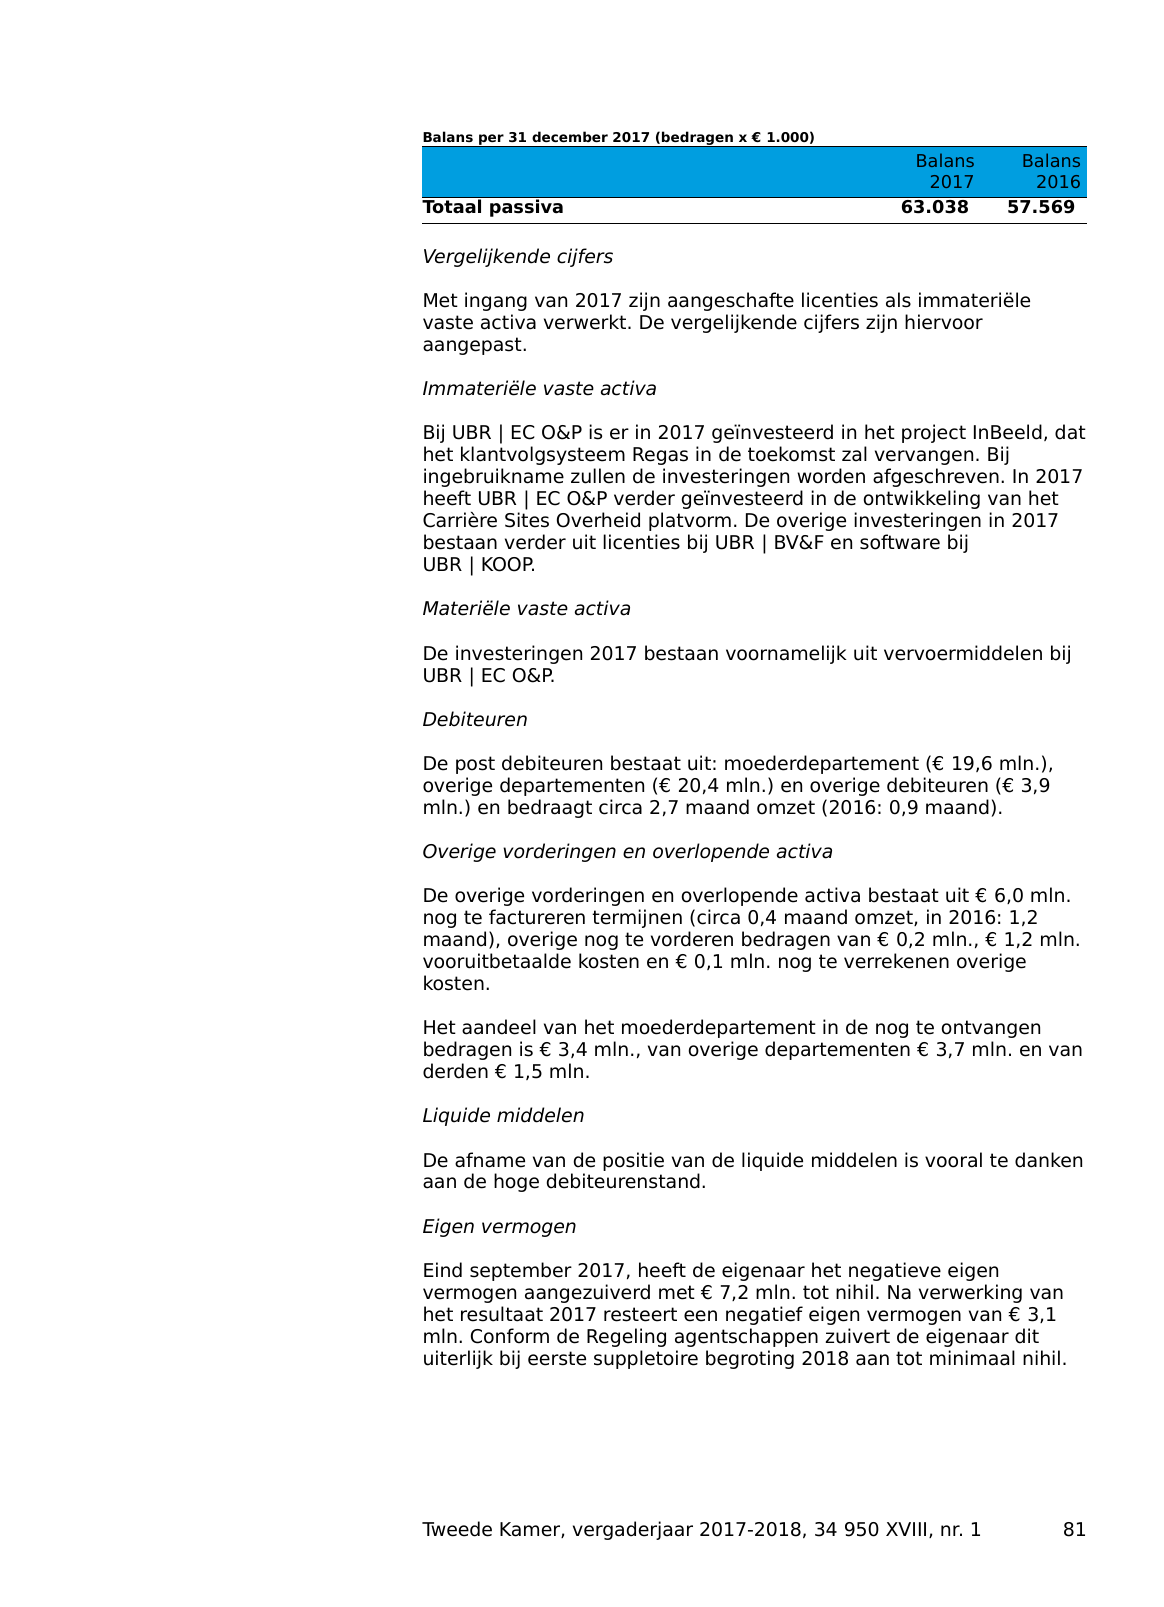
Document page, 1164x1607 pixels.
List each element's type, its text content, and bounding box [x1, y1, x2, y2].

text De investeringen 2017 bestaan voornamelijk uit vervoermiddelen bij UBR | EC O&P. [422, 642, 1087, 686]
table_cell Balans 2017 [874, 147, 980, 197]
table_cell [422, 147, 874, 197]
subtitle Vergelijkende cijfers [422, 246, 1087, 268]
table_cell Totaal passiva [422, 198, 874, 223]
subtitle Liquide middelen [422, 1105, 1087, 1127]
text Eind september 2017, heeft de eigenaar het negatieve eigen vermogen aangezuiverd met € 7,2 mln. tot nihil. Na verwerking van het resultaat 2017 resteert een negatief eigen vermogen van € 3,1 mln. Conform de Regeling agentschappen zuivert de eigenaar dit uiterlijk bij eerste suppletoire begroting 2018 aan tot minimaal nihil. [422, 1260, 1087, 1370]
table_header Balans per 31 december 2017 (bedragen x € 1.000) [422, 130, 1087, 146]
table_cell 57.569 [980, 198, 1087, 223]
text Met ingang van 2017 zijn aangeschafte licenties als immateriële vaste activa verwerkt. De vergelijkende cijfers zijn hiervoor aangepast. [422, 290, 1087, 356]
table_cell 63.038 [874, 198, 980, 223]
text De post debiteuren bestaat uit: moederdepartement (€ 19,6 mln.), overige departementen (€ 20,4 mln.) en overige debiteuren (€ 3,9 mln.) en bedraagt circa 2,7 maand omzet (2016: 0,9 maand). [422, 753, 1087, 819]
text Het aandeel van het moederdepartement in de nog te ontvangen bedragen is € 3,4 mln., van overige departementen € 3,7 mln. en van derden € 1,5 mln. [422, 1017, 1087, 1083]
subtitle Materiële vaste activa [422, 598, 1087, 620]
text De overige vorderingen en overlopende activa bestaat uit € 6,0 mln. nog te factureren termijnen (circa 0,4 maand omzet, in 2016: 1,2 maand), overige nog te vorderen bedragen van € 0,2 mln., € 1,2 mln. vooruitbetaalde kosten en € 0,1 mln. nog te verrekenen overige kosten. [422, 885, 1087, 995]
text Bij UBR | EC O&P is er in 2017 geïnvesteerd in het project InBeeld, dat het klantvolgsysteem Regas in de toekomst zal vervangen. Bij ingebruikname zullen de investeringen worden afgeschreven. In 2017 heeft UBR | EC O&P verder geïnvesteerd in de ontwikkeling van het Carrière Sites Overheid platvorm. De overige investeringen in 2017 bestaan verder uit licenties bij UBR | BV&F en software bij UBR | KOOP. [422, 422, 1087, 576]
subtitle Overige vorderingen en overlopende activa [422, 841, 1087, 863]
subtitle Debiteuren [422, 709, 1087, 731]
text De afname van de positie van de liquide middelen is vooral te danken aan de hoge debiteurenstand. [422, 1149, 1087, 1193]
subtitle Immateriële vaste activa [422, 378, 1087, 400]
table_cell Balans 2016 [980, 147, 1087, 197]
subtitle Eigen vermogen [422, 1216, 1087, 1238]
